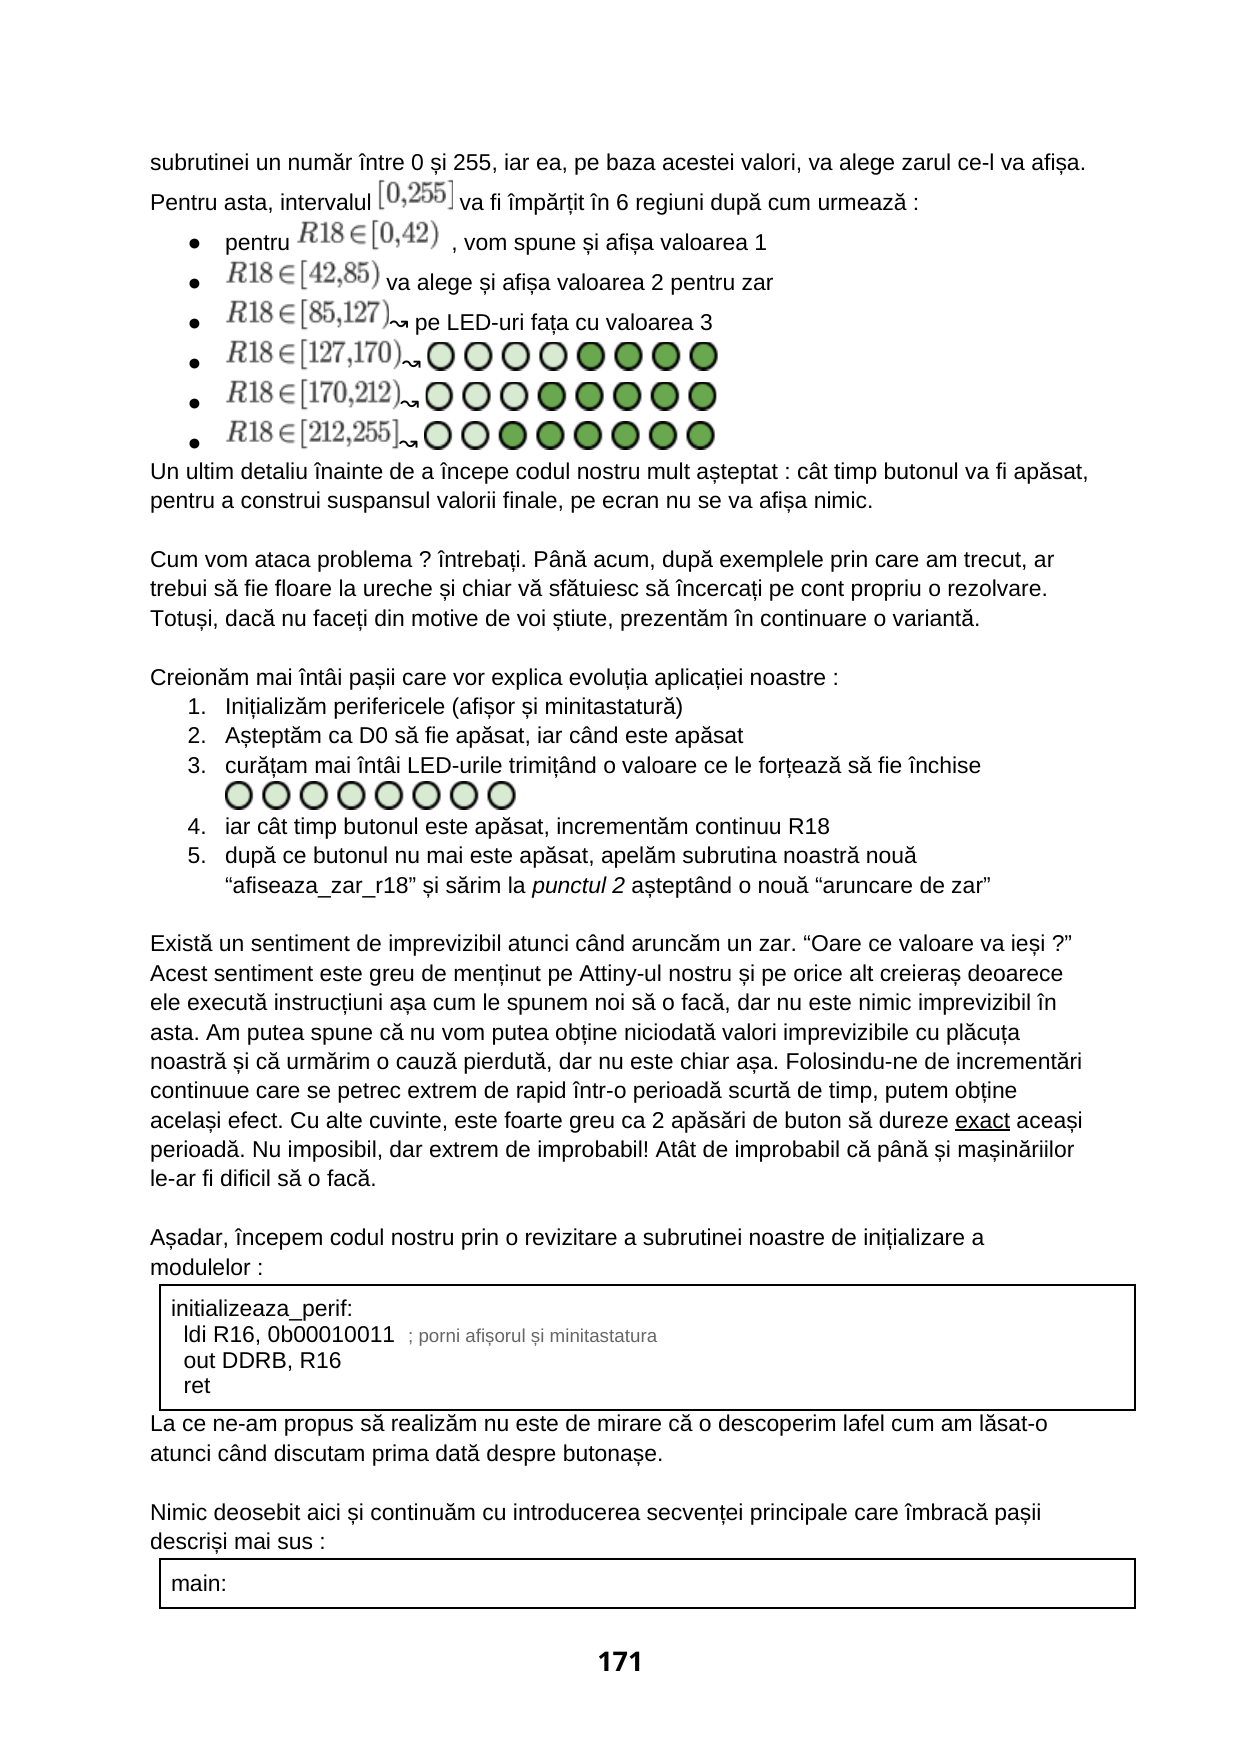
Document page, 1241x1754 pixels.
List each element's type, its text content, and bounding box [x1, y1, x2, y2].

text Creionăm mai întâi pașii care vor explica evoluția aplicației noastre : [150, 664, 1091, 690]
picture [225, 259, 380, 291]
table_header initializeaza_perif: ldi R16, 0b00010011 ; porni afișorul și minitastatura out DDRB, R16 ret [161, 1286, 1134, 1409]
list ↝ pe LED-uri fața cu valoarea 3 [187, 299, 1091, 335]
text Nimic deosebit aici și continuăm cu introducerea secvenței principale care îmbracă pașii descriși mai sus : [150, 1499, 1091, 1554]
list ↝ [187, 419, 1091, 455]
list Inițializăm perifericele (afișor și minitastatură) [187, 694, 1091, 719]
text Un ultim detaliu înainte de a începe codul nostru mult așteptat : cât timp butonul va fi apăsat, pentru a construi suspansul valorii finale, pe ecran nu se va afișa nimic. [150, 459, 1091, 514]
list ↝ [187, 339, 1091, 375]
list ↝ [187, 379, 1091, 415]
list pentru , vom spune și afișa valoarea 1 [187, 219, 1091, 255]
table_header main: [161, 1560, 1134, 1607]
text Există un sentiment de imprevizibil atunci când aruncăm un zar. “Oare ce valoare va ieși ?” Acest sentiment este greu de menținut pe Attiny-ul nostru și pe orice alt creieraș deoarece ele execută instrucțiuni așa cum le spunem noi să o facă, dar nu este nimic imprevizibil în asta. Am putea spune că nu vom putea obține niciodată valori imprevizibile cu plăcuța noastră și că urmărim o cauză pierdută, dar nu este chiar așa. Folosindu-ne de incrementări continuue care se petrec extrem de rapid într-o perioadă scurtă de timp, putem obține același efect. Cu alte cuvinte, este foarte greu ca 2 apăsări de buton să dureze exact aceași perioadă. Nu imposibil, dar extrem de improbabil! Atât de improbabil că până și mașinăriilor le-ar fi dificil să o facă. [150, 931, 1091, 1192]
picture [225, 299, 389, 331]
list după ce butonul nu mai este apăsat, apelăm subrutina noastră nouă “afiseaza_zar_r18” și sărim la punctul 2 așteptând o nouă “aruncare de zar” [187, 843, 1091, 898]
picture [427, 342, 718, 371]
picture [425, 382, 717, 411]
picture [225, 378, 400, 411]
text La ce ne-am propus să realizăm nu este de mirare că o descoperim lafel cum am lăsat-o atunci când discutam prima dată despre butonașe. [150, 1411, 1091, 1466]
picture [296, 219, 439, 251]
list Așteptăm ca D0 să fie apăsat, iar când este apăsat [187, 723, 1091, 749]
picture [378, 179, 453, 211]
list va alege și afișa valoarea 2 pentru zar [187, 259, 1091, 295]
list iar cât timp butonul este apăsat, incrementăm continuu R18 [187, 814, 1091, 839]
text subrutinei un număr între 0 și 255, iar ea, pe baza acestei valori, va alege zarul ce-l va afișa. Pentru asta, intervalul va fi împărțit în 6 regiuni după cum urmează : [150, 150, 1091, 216]
text Așadar, începem codul nostru prin o revizitare a subrutinei noastre de inițializare a modulelor : [150, 1225, 1091, 1280]
list curățam mai întâi LED-urile trimițând o valoare ce le forțează să fie închise [187, 752, 1091, 784]
text Cum vom ataca problema ? întrebați. Până acum, după exemplele prin care am trecut, ar trebui să fie floare la ureche și chiar vă sfătuiesc să încercați pe cont propriu o rezolvare. Totuși, dacă nu faceți din motive de voi știute, prezentăm în continuare o variantă. [150, 547, 1091, 631]
picture [225, 781, 516, 810]
picture [225, 418, 399, 450]
picture [424, 421, 715, 450]
picture [225, 338, 402, 371]
